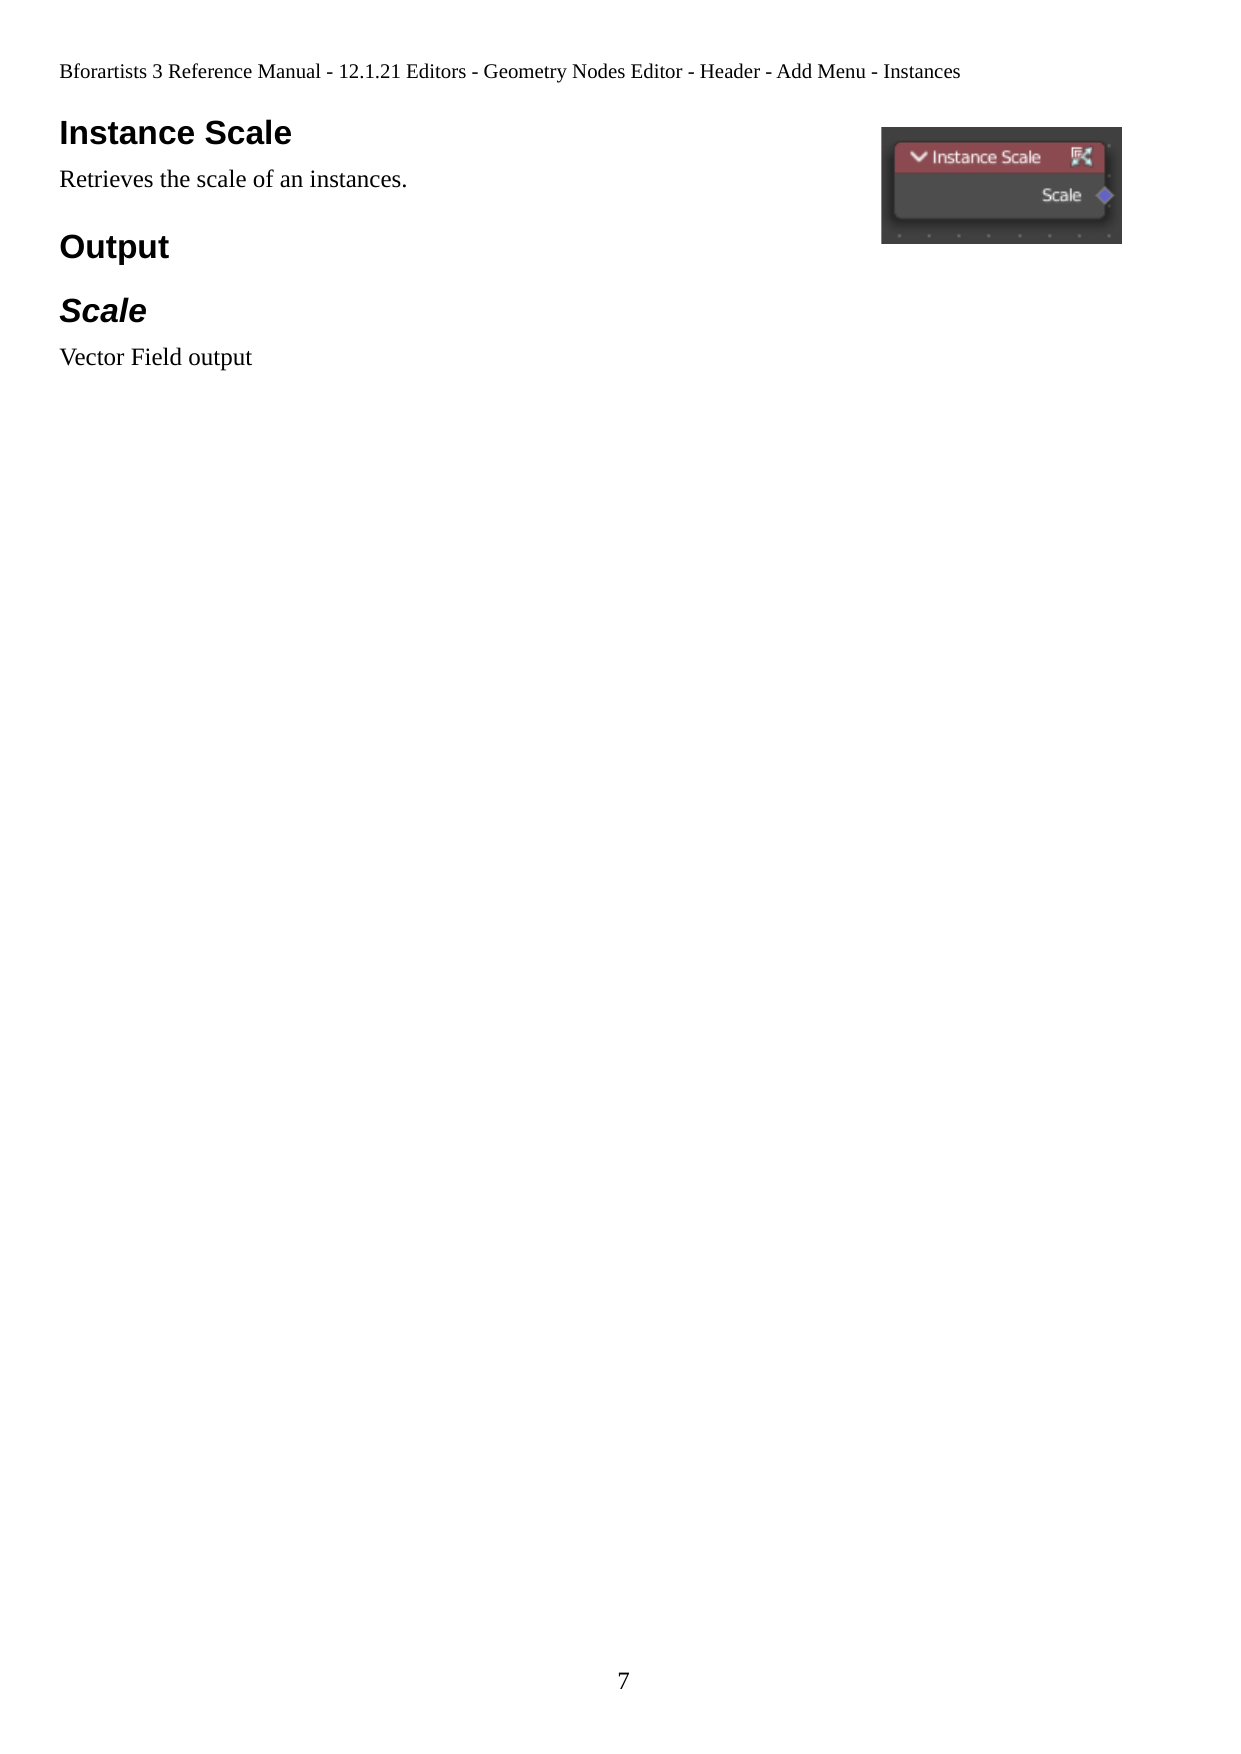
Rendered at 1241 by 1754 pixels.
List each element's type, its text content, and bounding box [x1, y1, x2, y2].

picture [881, 127, 1122, 244]
text [1122, 164, 1181, 192]
subtitle Scale [59, 291, 1181, 330]
text Retrieves the scale of an instances. [59, 164, 881, 192]
text Vector Field output [59, 342, 1181, 371]
subtitle Instance Scale [59, 113, 1181, 151]
subtitle Output [59, 227, 1181, 266]
